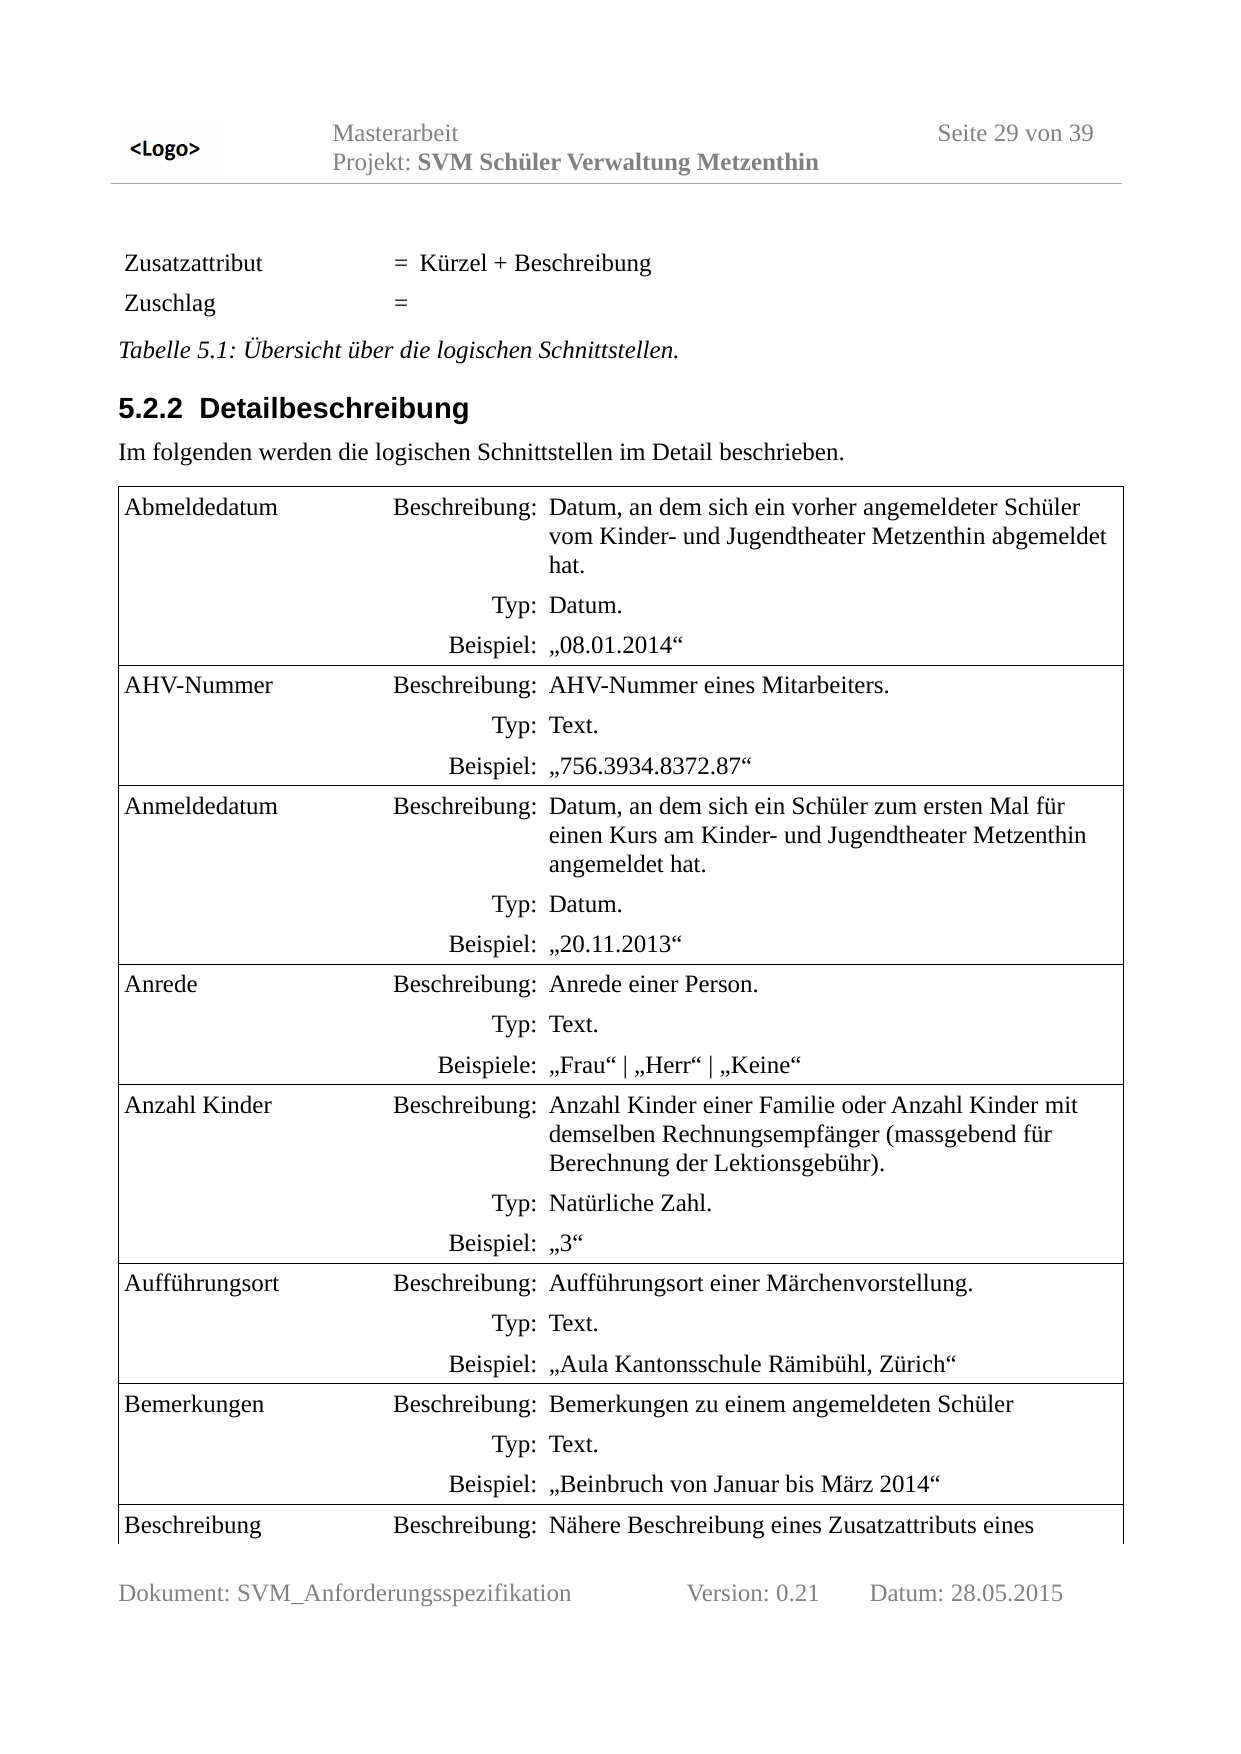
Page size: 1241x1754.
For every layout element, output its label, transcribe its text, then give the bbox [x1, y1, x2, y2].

table_cell Bemerkungen zu einem angemeldeten Schüler [543, 1384, 1123, 1423]
table_cell Beschreibung: [384, 786, 543, 883]
table_cell Aufführungsort [119, 1264, 384, 1303]
table_cell „08.01.2014“ [543, 624, 1123, 664]
table_cell Beschreibung: [384, 965, 543, 1004]
table_cell Beispiel: [384, 1343, 543, 1383]
table_cell Typ: [384, 584, 543, 624]
table_cell [119, 624, 384, 664]
table_cell Anrede einer Person. [543, 965, 1123, 1004]
table_cell AHV-Nummer eines Mitarbeiters. [543, 666, 1123, 705]
table_cell Datum, an dem sich ein Schüler zum ersten Mal für einen Kurs am Kinder- und Jugendtheater Metzenthin angemeldet hat. [543, 786, 1123, 883]
table_cell Anmeldedatum [119, 786, 384, 883]
text Im folgenden werden die logischen Schnittstellen im Detail beschrieben. [118, 437, 1122, 466]
table_cell Beispiel: [384, 624, 543, 664]
text Tabelle 5.1: Übersicht über die logischen Schnittstellen. [118, 335, 1122, 364]
table_cell AHV-Nummer [119, 666, 384, 705]
table_cell Nähere Beschreibung eines Zusatzattributs eines [543, 1505, 1123, 1544]
table_cell Typ: [384, 1004, 543, 1044]
table_cell [119, 1343, 384, 1383]
table_cell [119, 883, 384, 923]
table_cell Typ: [384, 1424, 543, 1464]
table_cell Bemerkungen [119, 1384, 384, 1423]
table_cell „3“ [543, 1222, 1123, 1262]
table_cell Beschreibung: [384, 1085, 543, 1182]
table_cell [119, 745, 384, 785]
table_cell [119, 1464, 384, 1504]
table_cell Datum. [543, 883, 1123, 923]
table_cell [119, 705, 384, 745]
table_header Abmeldedatum [119, 487, 384, 584]
table_cell [119, 584, 384, 624]
subtitle Detailbeschreibung [118, 391, 1122, 425]
table_cell Beispiel: [384, 1464, 543, 1504]
table_cell Beispiele: [384, 1044, 543, 1084]
table_cell Beschreibung: [384, 1264, 543, 1303]
table_cell Zuschlag [118, 283, 384, 323]
table_cell Beispiel: [384, 745, 543, 785]
table_cell = [384, 283, 413, 323]
table_cell Beschreibung: [384, 666, 543, 705]
table_cell [414, 283, 1123, 323]
table_cell Typ: [384, 705, 543, 745]
table_cell Natürliche Zahl. [543, 1182, 1123, 1222]
table_cell Text. [543, 1424, 1123, 1464]
table_cell Anzahl Kinder [119, 1085, 384, 1182]
table_cell Text. [543, 1303, 1123, 1343]
table_cell [119, 1044, 384, 1084]
picture [118, 118, 224, 183]
table_cell „20.11.2013“ [543, 923, 1123, 963]
table_cell [119, 1182, 384, 1222]
table_cell = [384, 243, 413, 283]
table_cell Beispiel: [384, 1222, 543, 1262]
table_header Beschreibung: [384, 487, 543, 584]
table_cell [119, 923, 384, 963]
table_cell Zusatzattribut [118, 243, 384, 283]
table_cell Aufführungsort einer Märchenvorstellung. [543, 1264, 1123, 1303]
table_cell [119, 1222, 384, 1262]
table_cell Typ: [384, 883, 543, 923]
table_cell Text. [543, 1004, 1123, 1044]
table_header Datum, an dem sich ein vorher angemeldeter Schüler vom Kinder- und Jugendtheater Metzenthin abgemeldet hat. [543, 487, 1123, 584]
table_cell Beschreibung: [384, 1505, 543, 1544]
table_cell „Aula Kantonsschule Rämibühl, Zürich“ [543, 1343, 1123, 1383]
table_cell Beispiel: [384, 923, 543, 963]
table_cell Anzahl Kinder einer Familie oder Anzahl Kinder mit demselben Rechnungsempfänger (massgebend für Berechnung der Lektionsgebühr). [543, 1085, 1123, 1182]
table_cell „756.3934.8372.87“ [543, 745, 1123, 785]
table_cell [119, 1424, 384, 1464]
table_cell Beschreibung: [384, 1384, 543, 1423]
table_cell Typ: [384, 1182, 543, 1222]
table_cell Datum. [543, 584, 1123, 624]
table_cell [119, 1303, 384, 1343]
table_cell Typ: [384, 1303, 543, 1343]
table_cell [119, 1004, 384, 1044]
table_cell Kürzel + Beschreibung [414, 243, 1123, 283]
table_cell Text. [543, 705, 1123, 745]
table_cell Anrede [119, 965, 384, 1004]
table_cell „Frau“ | „Herr“ | „Keine“ [543, 1044, 1123, 1084]
table_cell „Beinbruch von Januar bis März 2014“ [543, 1464, 1123, 1504]
table_cell Beschreibung [119, 1505, 384, 1544]
